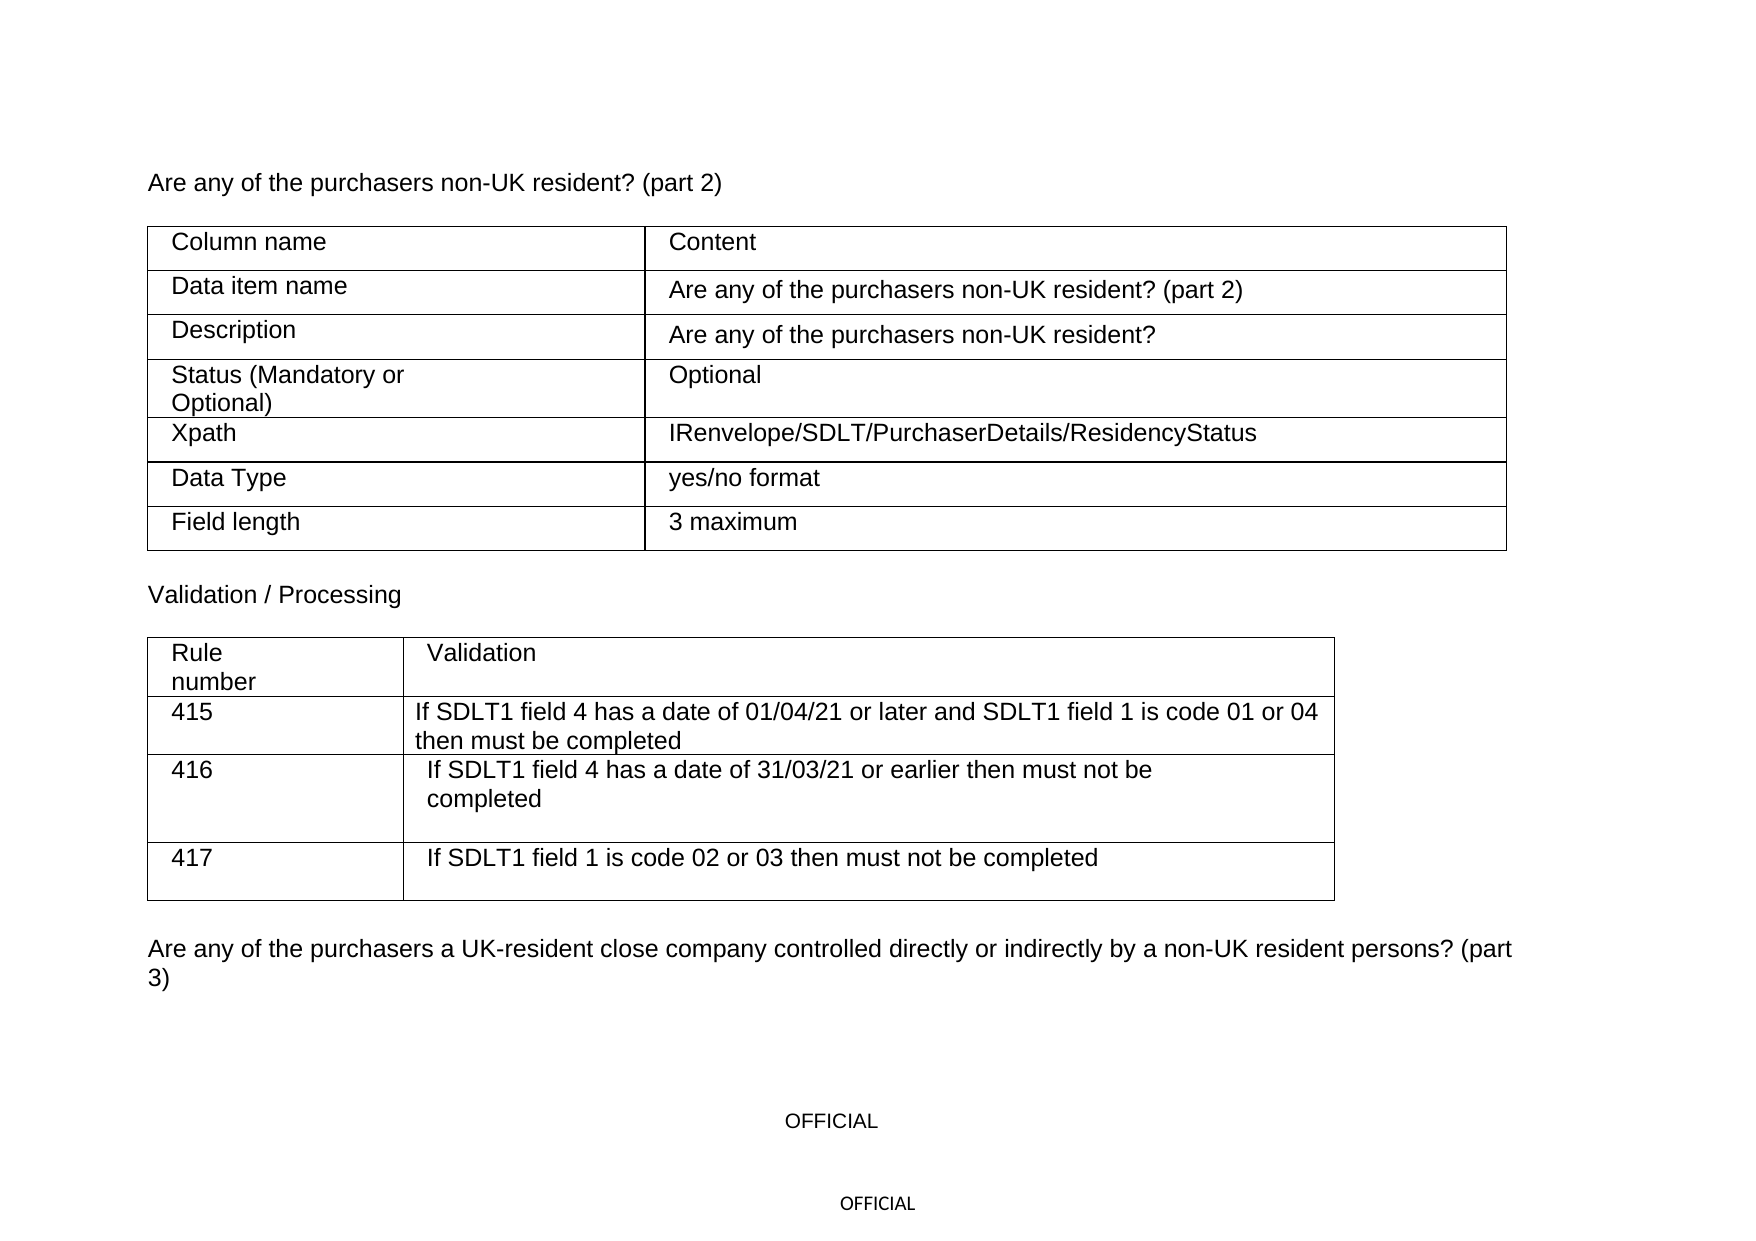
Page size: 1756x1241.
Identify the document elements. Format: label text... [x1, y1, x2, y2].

table_cell Xpath [148, 418, 644, 461]
table_cell If SDLT1 field 4 has a date of 31/03/21 or earlier then must not be completed [404, 755, 1334, 842]
table_cell 417 [148, 843, 403, 900]
table_cell Are any of the purchasers non-UK resident? (part 2) [646, 271, 1506, 314]
table_cell If SDLT1 field 1 is code 02 or 03 then must not be completed [404, 843, 1334, 900]
table_header Validation [404, 638, 1334, 696]
table_cell Status (Mandatory or Optional) [148, 360, 644, 417]
table_cell 415 [148, 697, 403, 754]
table_header Rule number [148, 638, 403, 696]
table_cell Field length [148, 507, 644, 550]
table_cell Data item name [148, 271, 644, 314]
table_cell 3 maximum [646, 507, 1506, 550]
table_cell 416 [148, 755, 403, 842]
table_cell Are any of the purchasers non-UK resident? [646, 315, 1506, 359]
text Validation / Processing [148, 580, 1515, 608]
table_header Column name [148, 227, 644, 270]
table_cell Data Type [148, 463, 644, 506]
table_cell Optional [646, 360, 1506, 417]
table_cell If SDLT1 field 4 has a date of 01/04/21 or later and SDLT1 field 1 is code 01 or 04 then must be completed [404, 697, 1334, 754]
subtitle Are any of the purchasers a UK-resident close company controlled directly or indirectly by a non-UK resident persons? (part 3) [148, 934, 1515, 992]
table_cell IRenvelope/SDLT/PurchaserDetails/ResidencyStatus [646, 418, 1506, 461]
table_cell yes/no format [646, 463, 1506, 506]
table_header Content [646, 227, 1506, 270]
subtitle Are any of the purchasers non-UK resident? (part 2) [148, 168, 1515, 197]
table_cell Description [148, 315, 644, 359]
